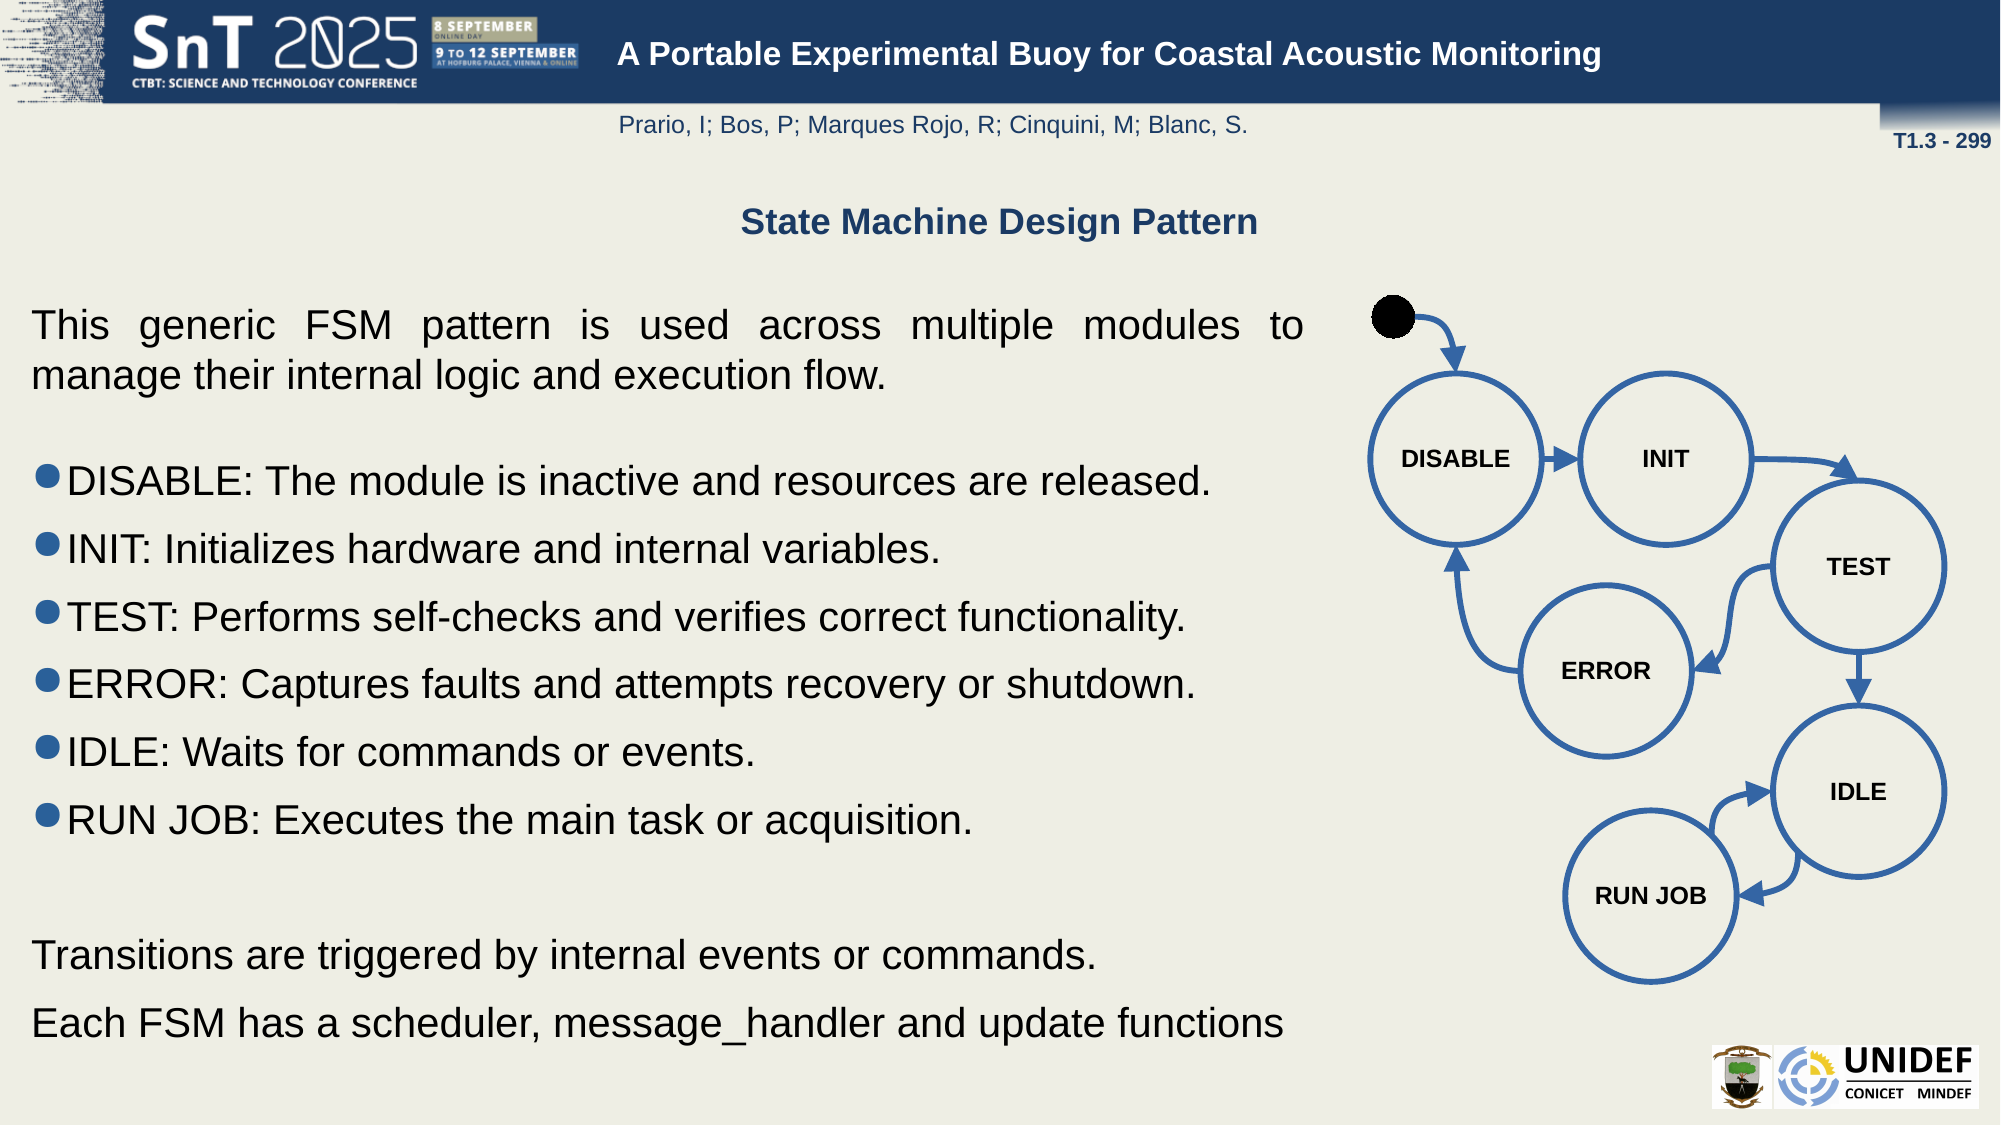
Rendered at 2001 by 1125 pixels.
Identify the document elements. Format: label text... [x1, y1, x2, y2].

text_box This generic FSM pattern is used across multiple modules to manage their internal logic and execution flow. DISABLE: The module is inactive and resources are released. INIT: Initializes hardware and internal variables. TEST: Performs self-checks and verifies correct functionality. ERROR: Captures faults and attempts recovery or shutdown. IDLE: Waits for commands or events. RUN JOB: Executes the main task or acquisition. Transitions are triggered by internal events or commands. Each FSM has a scheduler, message_handler and update functions [31, 297, 1306, 1093]
text_box TEST [1773, 480, 1945, 652]
text_box IDLE [1773, 705, 1945, 877]
text_box ERROR [1520, 585, 1692, 757]
text_box [1371, 295, 1415, 339]
text_box A Portable Experimental Buoy for Coastal Acoustic Monitoring [616, 11, 1869, 93]
picture [0, 0, 2001, 1125]
text_box Prario, I; Bos, P; Marques Rojo, R; Cinquini, M; Blanc, S. [618, 108, 1869, 170]
text_box T1.3 - 299 [1884, 0, 2000, 154]
text_box State Machine Design Pattern [26, 195, 1974, 250]
text_box INIT [1580, 373, 1752, 545]
text_box DISABLE [1370, 373, 1542, 545]
text_box RUN JOB [1565, 810, 1737, 982]
